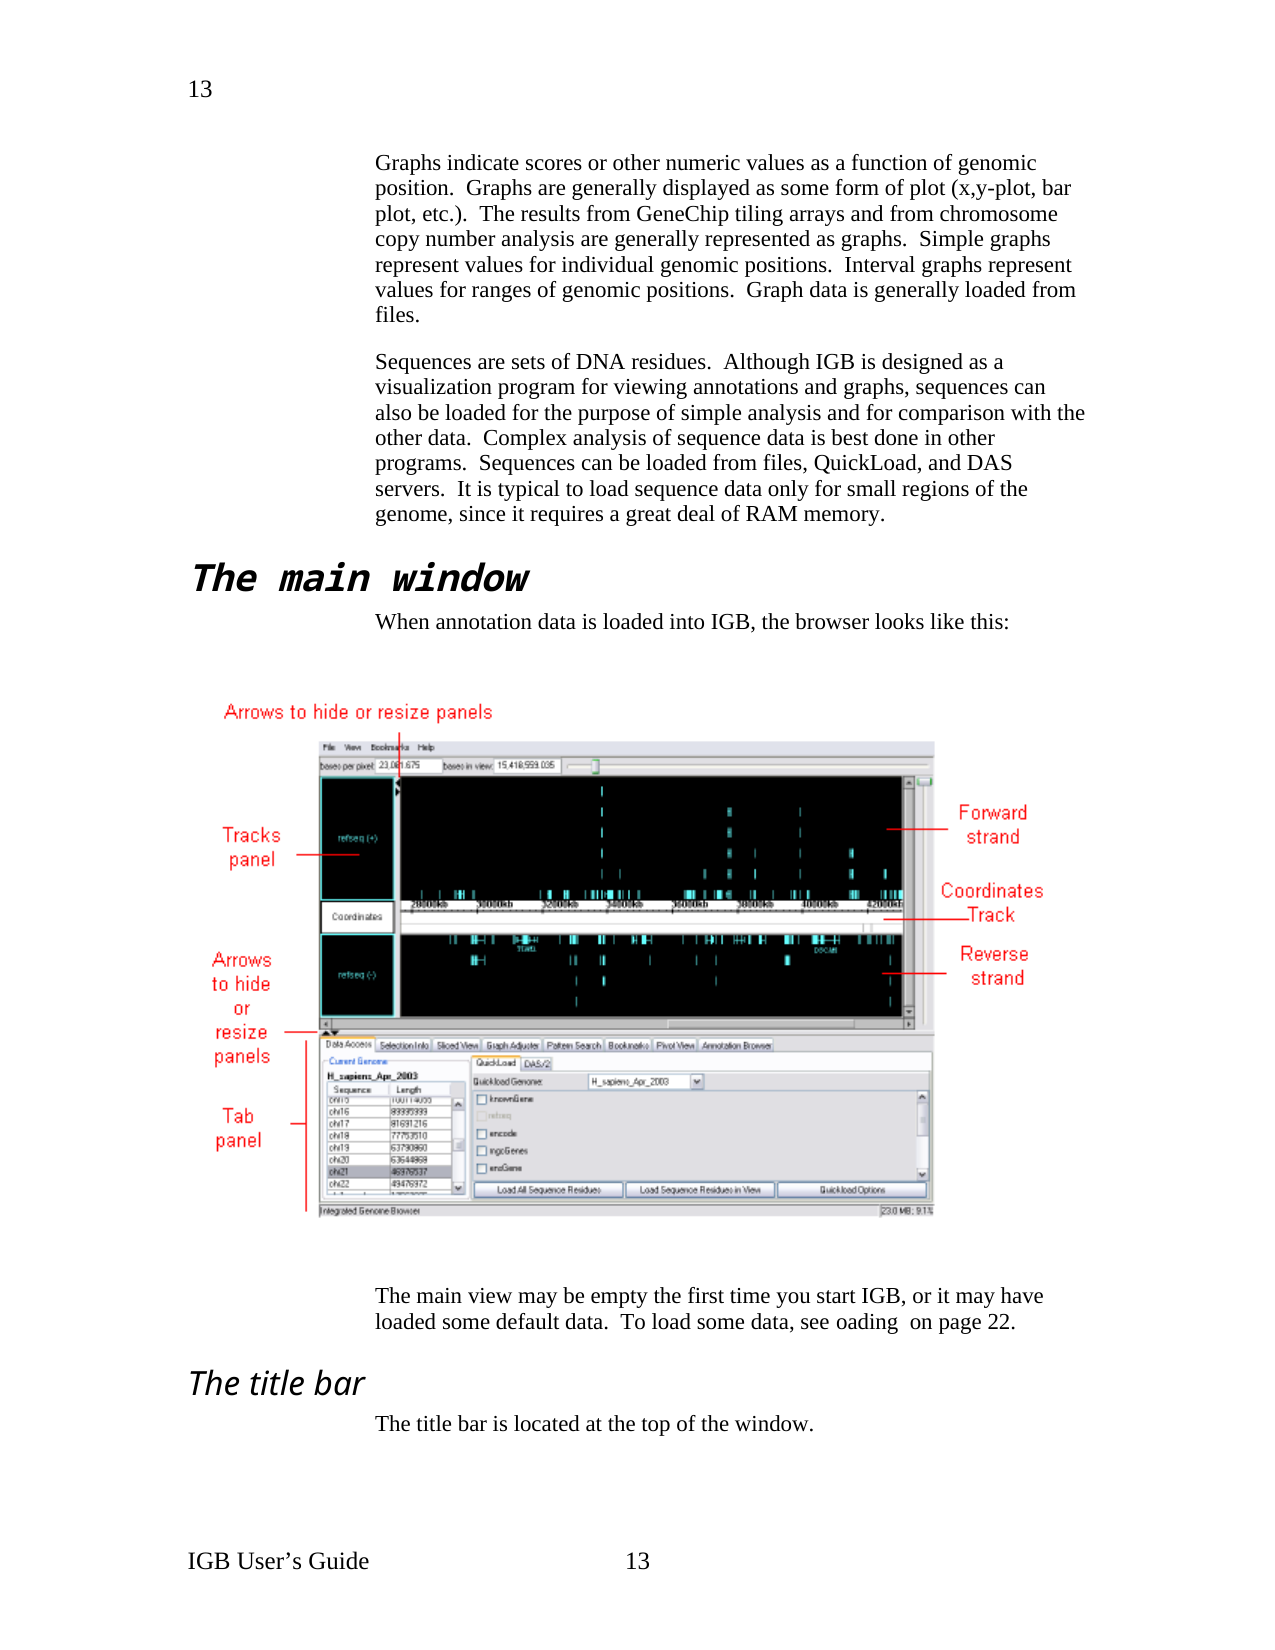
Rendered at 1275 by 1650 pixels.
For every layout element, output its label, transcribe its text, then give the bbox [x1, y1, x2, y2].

text When annotation data is loaded into IGB, the browser looks like this: [375, 609, 1087, 634]
subtitle The main window [187, 552, 1087, 603]
picture [187, 683, 1088, 1284]
text The main view may be empty the first time you start IGB, or it may have loaded some default data. To load some data, see oading on page 22. [375, 1284, 1087, 1334]
text Graphs indicate scores or other numeric values as a function of genomic position. Graphs are generally displayed as some form of plot (x,y-plot, bar plot, etc.). The results from GeneChip tiling arrays and from chromosome copy number analysis are generally represented as graphs. Simple graphs represent values for individual genomic positions. Interval graphs represent values for ranges of genomic positions. Graph data is generally loaded from files. [375, 150, 1087, 328]
text Sequences are sets of DNA residues. Although IGB is designed as a visualization program for viewing annotations and graphs, sequences can also be loaded for the purpose of simple analysis and for comparison with the other data. Complex analysis of sequence data is best done in other programs. Sequences can be loaded from files, QuickLoad, and DAS servers. It is typical to load sequence data only for small regions of the genome, since it requires a great deal of RAM memory. [375, 349, 1087, 527]
subtitle The title bar [187, 1359, 1087, 1405]
text The title bar is located at the top of the window. [375, 1411, 1087, 1436]
